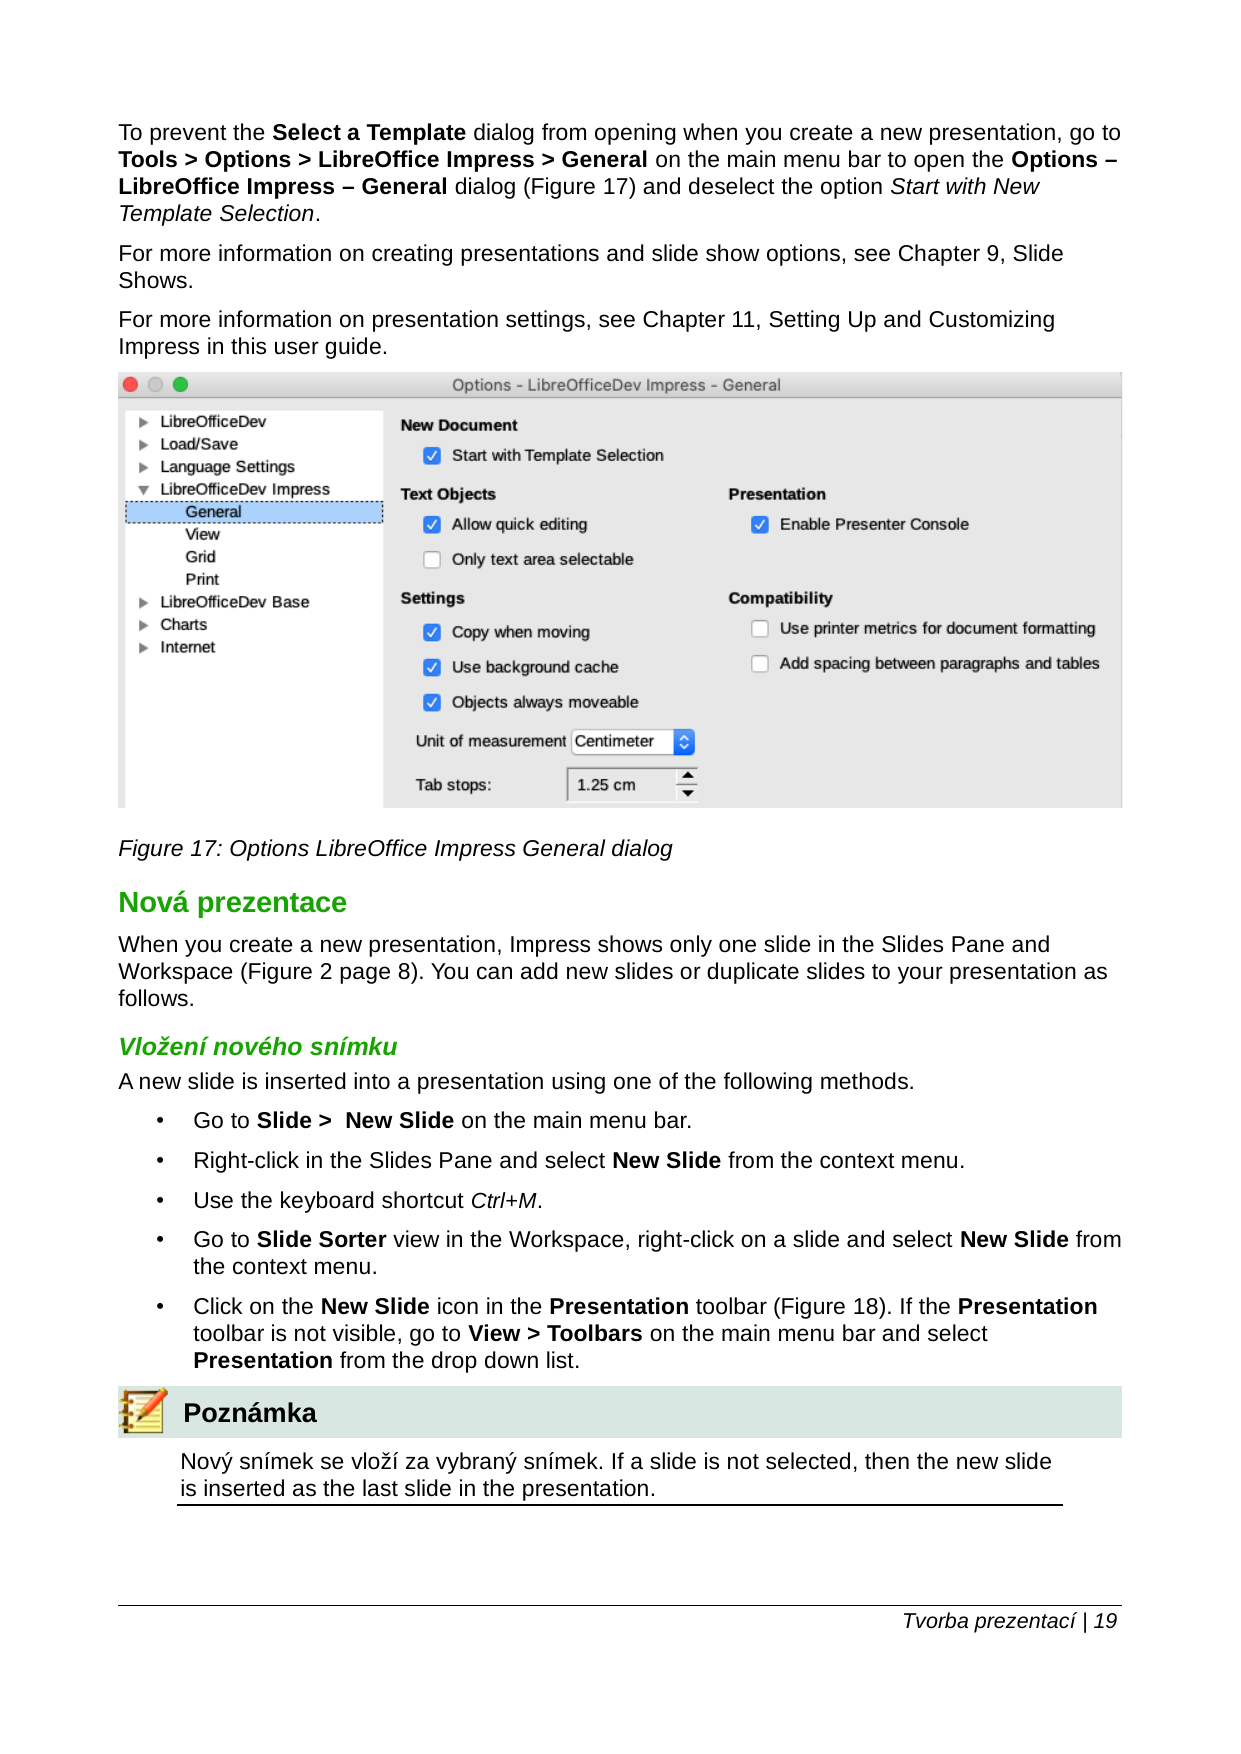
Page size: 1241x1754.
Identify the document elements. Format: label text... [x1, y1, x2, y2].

list Right-click in the Slides Pane and select New Slide from the context menu. [156, 1146, 1122, 1173]
list Go to Slide Sorter view in the Workspace, right-click on a slide and select New Slide from the context menu. [156, 1226, 1122, 1280]
text For more information on presentation settings, see Chapter 11, Setting Up and Customizing Impress in this user guide. [118, 306, 1122, 360]
text Figure 17: Options LibreOffice Impress General dialog [118, 808, 1122, 861]
subtitle Nová prezentace [118, 885, 1122, 919]
picture [118, 372, 1123, 808]
text Nový snímek se vloží za vybraný snímek. If a slide is not selected, then the new slide is inserted as the last slide in the presentation. [177, 1444, 1063, 1504]
list Use the keyboard shortcut Ctrl+M. [156, 1186, 1122, 1213]
picture [119, 1386, 170, 1437]
subtitle Vložení nového snímku [118, 1032, 1122, 1061]
list Click on the New Slide icon in the Presentation toolbar (Figure 18). If the Presentation toolbar is not visible, go to View > Toolbars on the main menu bar and select Presentation from the drop down list. [156, 1292, 1122, 1373]
text When you create a new presentation, Impress shows only one slide in the Slides Pane and Workspace (Figure 2 page 7). You can add new slides or duplicate slides to your presentation as follows. [118, 930, 1122, 1012]
text For more information on creating presentations and slide show options, see Chapter 9, Slide Shows. [118, 239, 1122, 293]
list Go to Slide > New Slide on the main menu bar. [156, 1107, 1122, 1134]
subtitle Poznámka [118, 1394, 1122, 1434]
text To prevent the Select a Template dialog from opening when you create a new presentation, go to Tools > Options > LibreOffice Impress > General on the main menu bar to open the Options – LibreOffice Impress – General dialog (Figure 17) and deselect the option Start with New Template Selection. [118, 118, 1122, 226]
text A new slide is inserted into a presentation using one of the following methods. [118, 1067, 1122, 1094]
